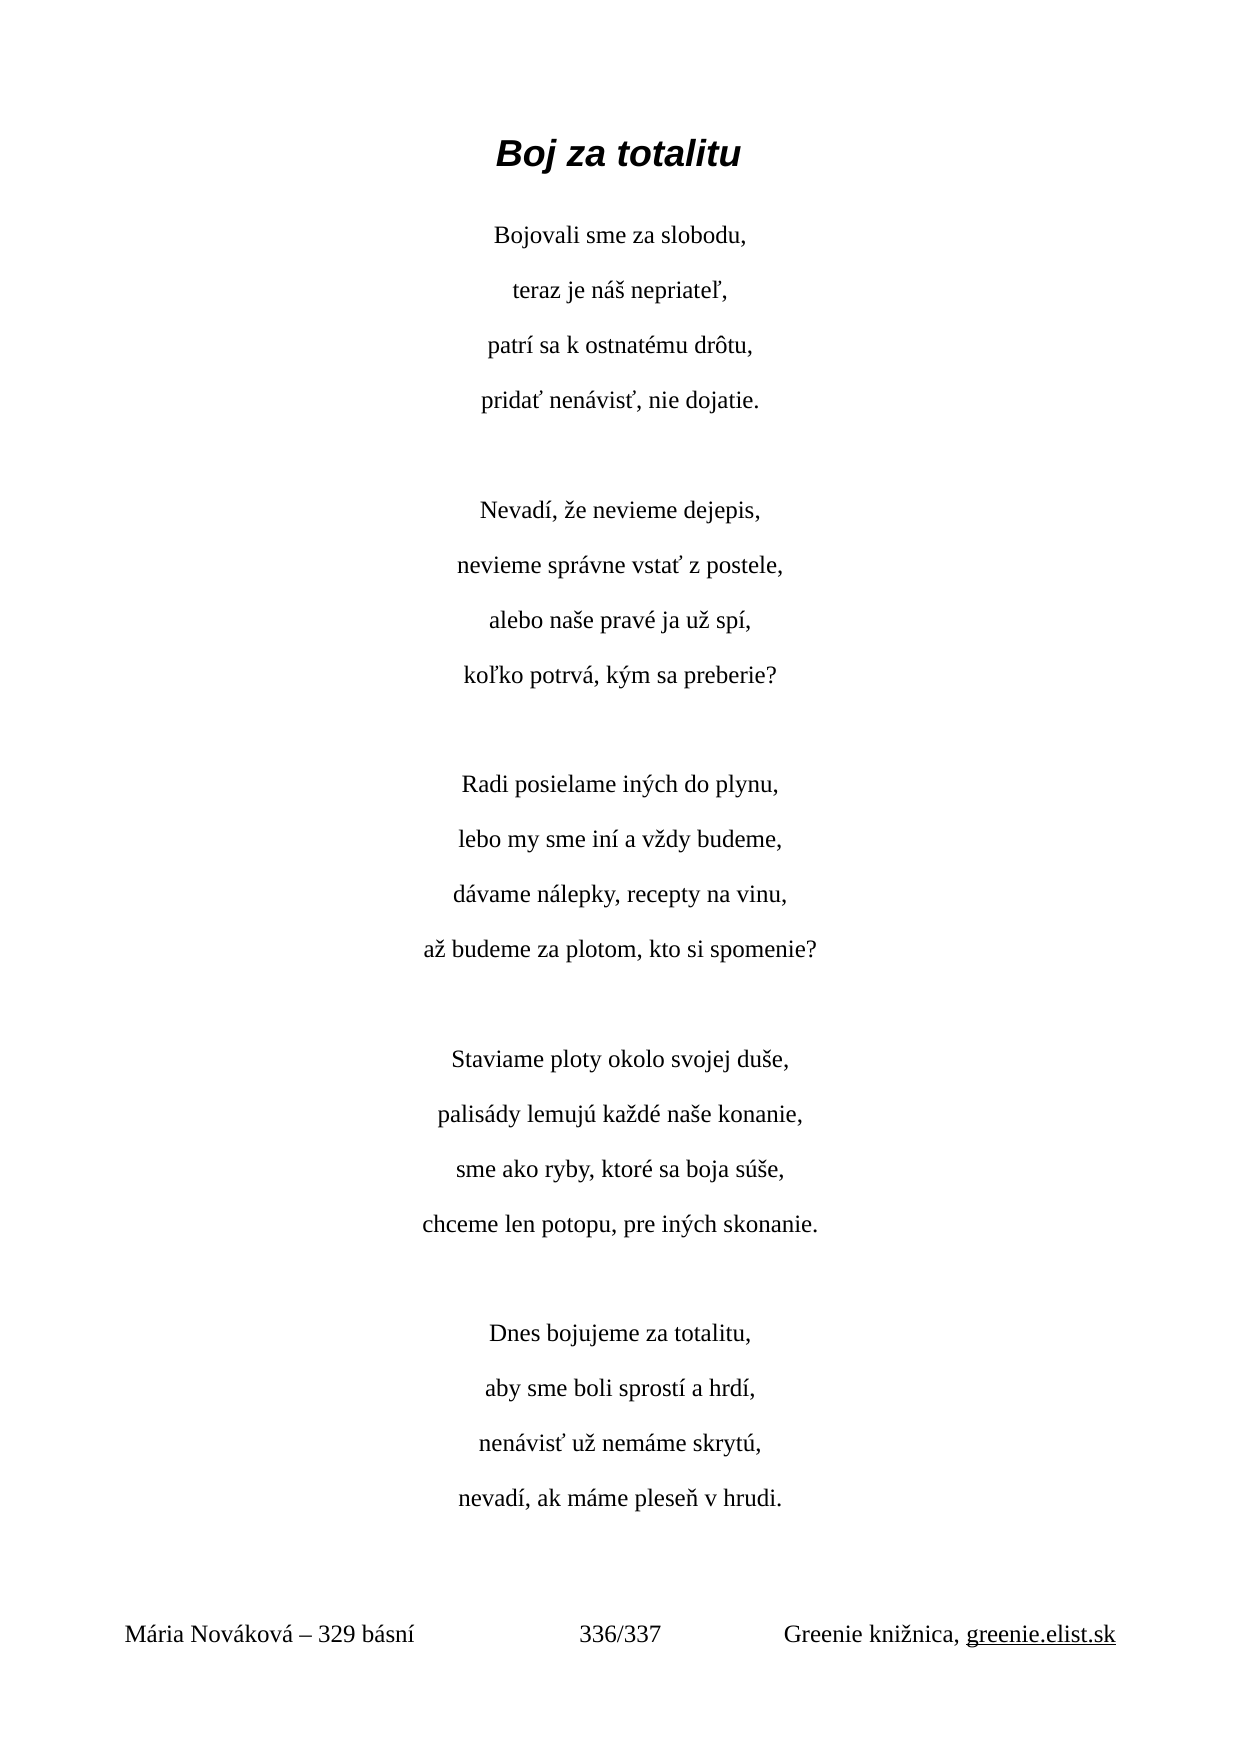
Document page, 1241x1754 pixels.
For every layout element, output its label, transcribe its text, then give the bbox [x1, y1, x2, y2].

text Radi posielame iných do plynu, [106, 769, 1134, 798]
text Dnes bojujeme za totalitu, [106, 1318, 1134, 1347]
text Nevadí, že nevieme dejepis, [106, 495, 1134, 524]
text Bojovali sme za slobodu, [106, 221, 1134, 249]
text pridať nenávisť, nie dojatie. [106, 385, 1134, 414]
text nenávisť už nemáme skrytú, [106, 1428, 1134, 1457]
text Staviame ploty okolo svojej duše, [106, 1044, 1134, 1073]
subtitle Boj za totalitu [106, 131, 1134, 174]
text lebo my sme iní a vždy budeme, [106, 824, 1134, 853]
text nevieme správne vstať z postele, [106, 550, 1134, 579]
text koľko potrvá, kým sa preberie? [106, 660, 1134, 688]
text nevadí, ak máme pleseň v hrudi. [106, 1483, 1134, 1512]
text až budeme za plotom, kto si spomenie? [106, 934, 1134, 963]
text dávame nálepky, recepty na vinu, [106, 879, 1134, 908]
text sme ako ryby, ktoré sa boja súše, [106, 1154, 1134, 1182]
text alebo naše pravé ja už spí, [106, 605, 1134, 633]
text palisády lemujú každé naše konanie, [106, 1099, 1134, 1128]
text teraz je náš nepriateľ, [106, 275, 1134, 304]
text chceme len potopu, pre iných skonanie. [106, 1209, 1134, 1237]
text patrí sa k ostnatému drôtu, [106, 330, 1134, 359]
text aby sme boli sprostí a hrdí, [106, 1373, 1134, 1402]
